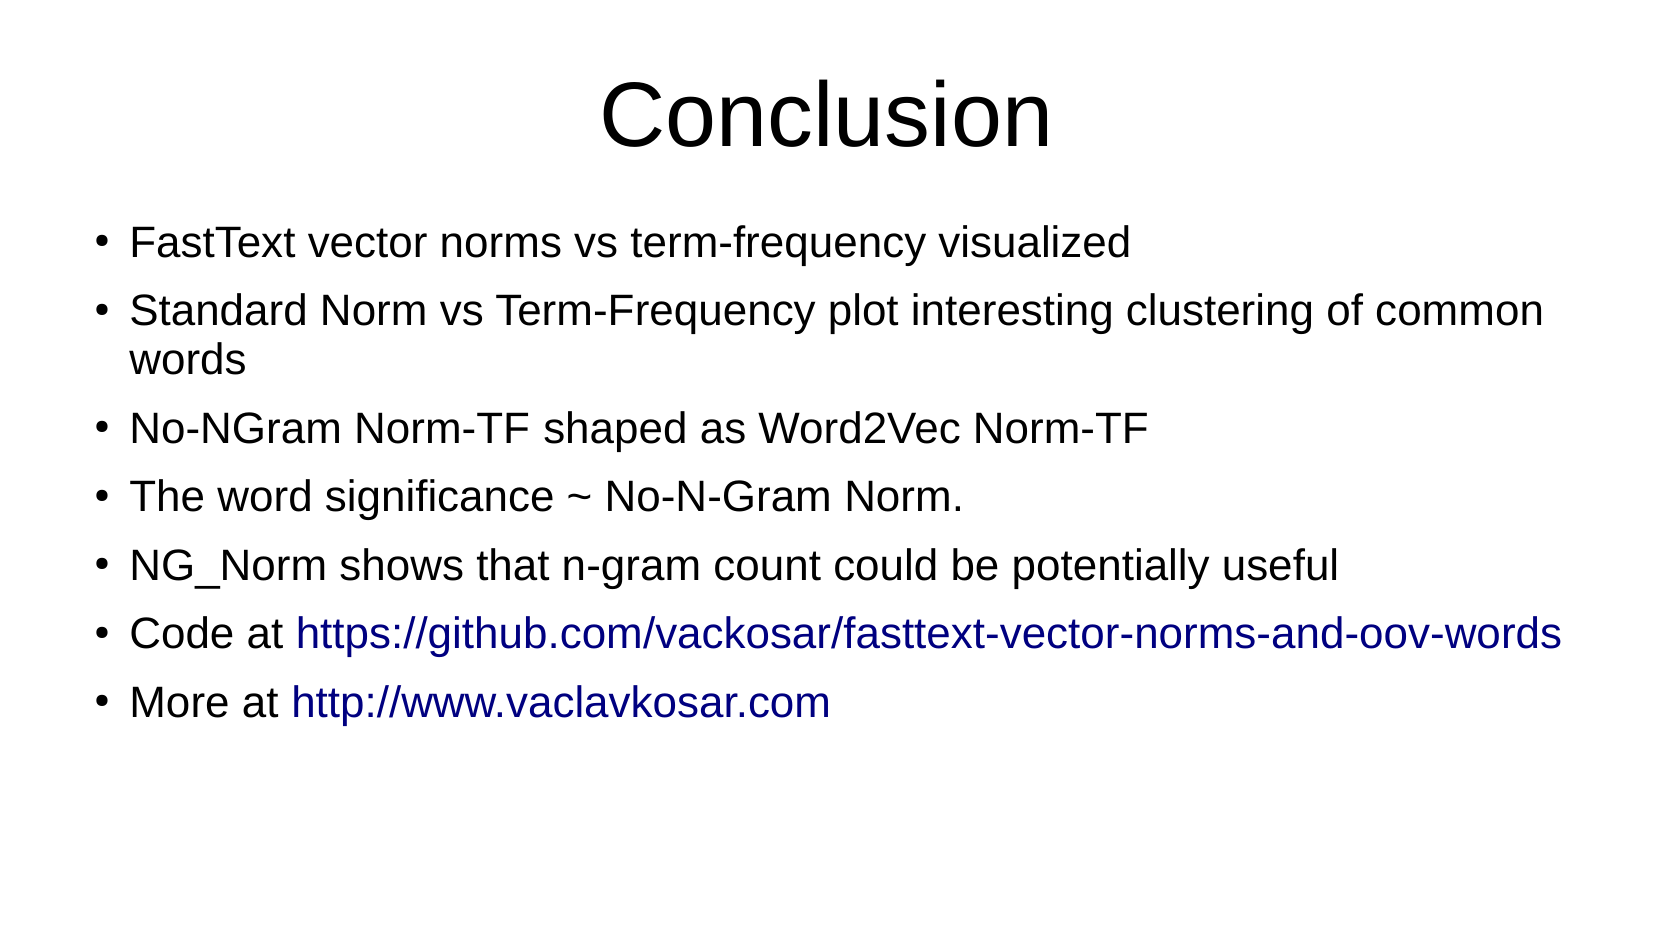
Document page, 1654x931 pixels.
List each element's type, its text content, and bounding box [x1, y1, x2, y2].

title Conclusion [82, 37, 1571, 193]
list FastText vector norms vs term-frequency visualized Standard Norm vs Term-Frequency plot interesting clustering of common words No-NGram Norm-TF shaped as Word2Vec Norm-TF The word significance ~ No-N-Gram Norm. NG_Norm shows that n-gram count could be potentially useful Code at https://github.com/vackosar/fasttext-vector-norms-and-oov-words More at http://www.vaclavkosar.com [82, 217, 1571, 758]
